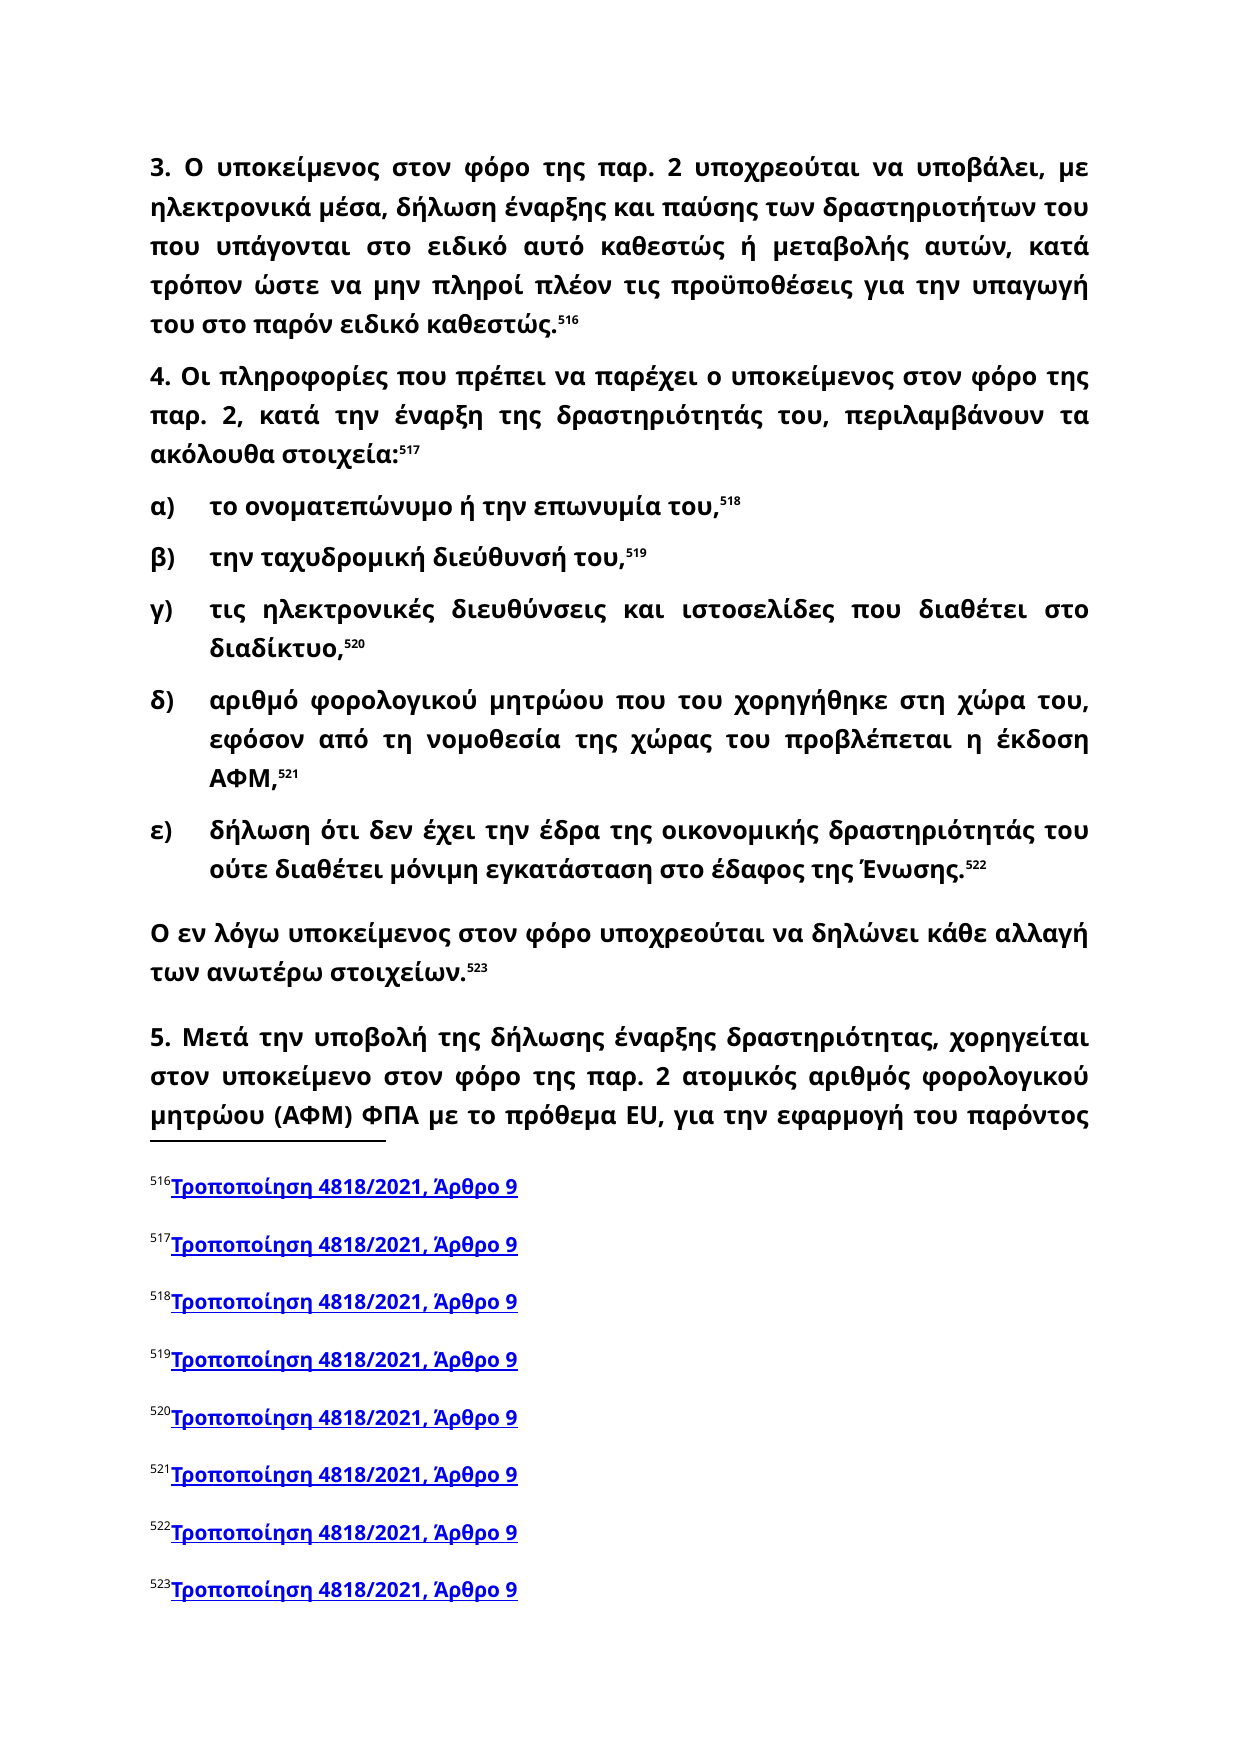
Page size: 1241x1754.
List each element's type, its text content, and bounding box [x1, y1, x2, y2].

text 5. Μετά την υποβολή της δήλωσης έναρξης δραστηριότητας, χορηγείται στον υποκείμενο στον φόρο της παρ. 2 ατομικός αριθμός φορολογικού μητρώου (ΑΦΜ) ΦΠΑ με το πρόθεμα EU, για την εφαρμογή του παρόντος [150, 1019, 1090, 1132]
list δ) αριθμό φορολογικού μητρώου που του χορηγήθηκε στη χώρα του, εφόσον από τη νομοθεσία της χώρας του προβλέπεται η έκδοση ΑΦΜ, [150, 682, 1090, 795]
text Τροποποίηση 4818/2021, Άρθρο 9 [150, 1576, 1090, 1604]
text Τροποποίηση 4818/2021, Άρθρο 9 [150, 1403, 1090, 1431]
text 4. Οι πληροφορίες που πρέπει να παρέχει ο υποκείμενος στον φόρο της παρ. 2, κατά την έναρξη της δραστηριότητάς του, περιλαμβάνουν τα ακόλουθα στοιχεία: [150, 358, 1090, 471]
list α) το ονοματεπώνυμο ή την επωνυμία του, [150, 488, 1090, 522]
text Ο εν λόγω υποκείμενος στον φόρο υποχρεούται να δηλώνει κάθε αλλαγή των ανωτέρω στοιχείων. [150, 916, 1090, 989]
list ε) δήλωση ότι δεν έχει την έδρα της οικονομικής δραστηριότητάς του ούτε διαθέτει μόνιμη εγκατάσταση στο έδαφος της Ένωσης. [150, 812, 1090, 886]
list β) την ταχυδρομική διεύθυνσή του, [150, 540, 1090, 574]
text Τροποποίηση 4818/2021, Άρθρο 9 [150, 1345, 1090, 1373]
text Τροποποίηση 4818/2021, Άρθρο 9 [150, 1172, 1090, 1201]
text 3. Ο υποκείμενος στον φόρο της παρ. 2 υποχρεούται να υποβάλει, με ηλεκτρονικά μέσα, δήλωση έναρξης και παύσης των δραστηριοτήτων του που υπάγονται στο ειδικό αυτό καθεστώς ή μεταβολής αυτών, κατά τρόπον ώστε να μην πληροί πλέον τις προϋποθέσεις για την υπαγωγή του στο παρόν ειδικό καθεστώς. [150, 150, 1090, 341]
text Τροποποίηση 4818/2021, Άρθρο 9 [150, 1460, 1090, 1489]
text Τροποποίηση 4818/2021, Άρθρο 9 [150, 1230, 1090, 1258]
text Τροποποίηση 4818/2021, Άρθρο 9 [150, 1287, 1090, 1316]
list γ) τις ηλεκτρονικές διευθύνσεις και ιστοσελίδες που διαθέτει στο διαδίκτυο, [150, 592, 1090, 665]
text Τροποποίηση 4818/2021, Άρθρο 9 [150, 1518, 1090, 1546]
